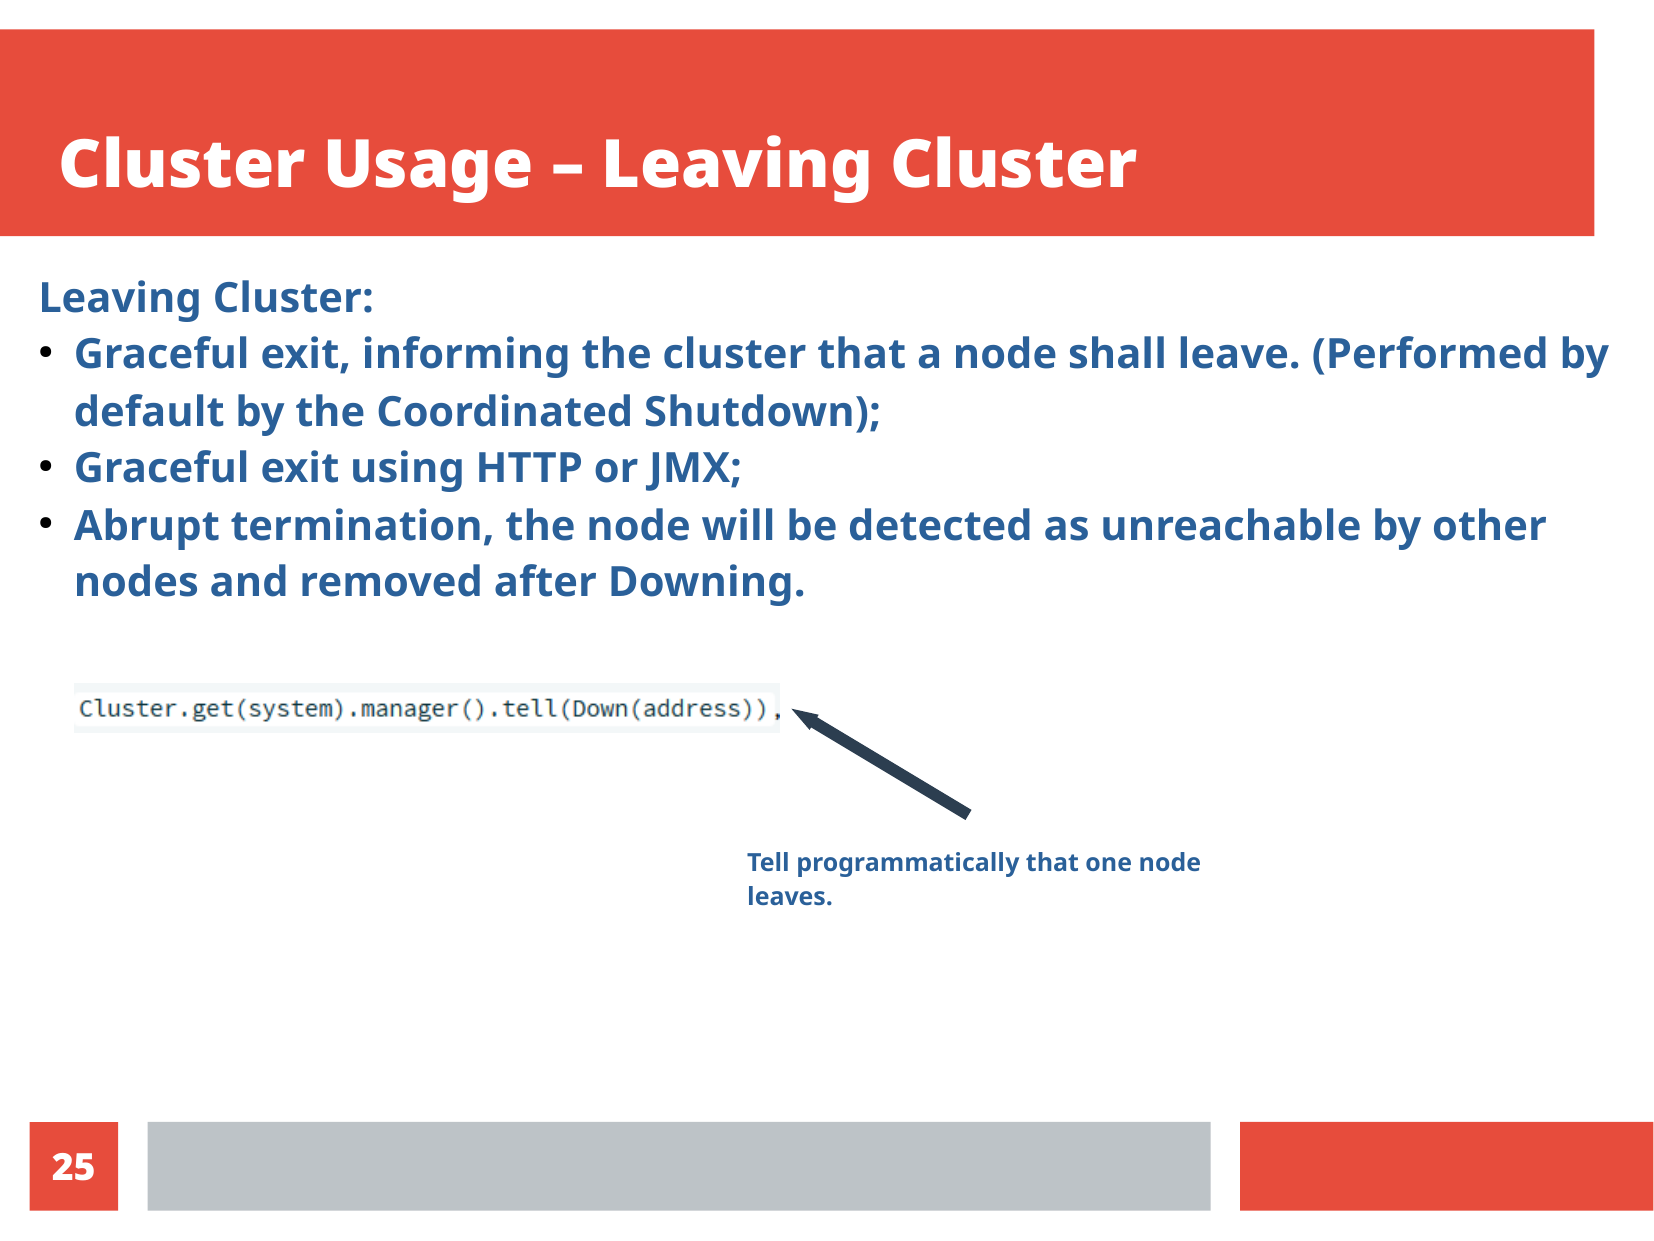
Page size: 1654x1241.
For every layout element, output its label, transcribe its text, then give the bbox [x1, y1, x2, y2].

text_box Tell programmatically that one node leaves. [732, 837, 1241, 950]
text_box Leaving Cluster: Graceful exit, informing the cluster that a node shall leave. (Performed by default by the Coordinated Shutdown); Graceful exit using HTTP or JMX; Abrupt termination, the node will be detected as unreachable by other nodes and removed after Downing. [23, 259, 1654, 738]
picture [74, 683, 780, 733]
title Cluster Usage – Leaving Cluster [59, 59, 1595, 207]
